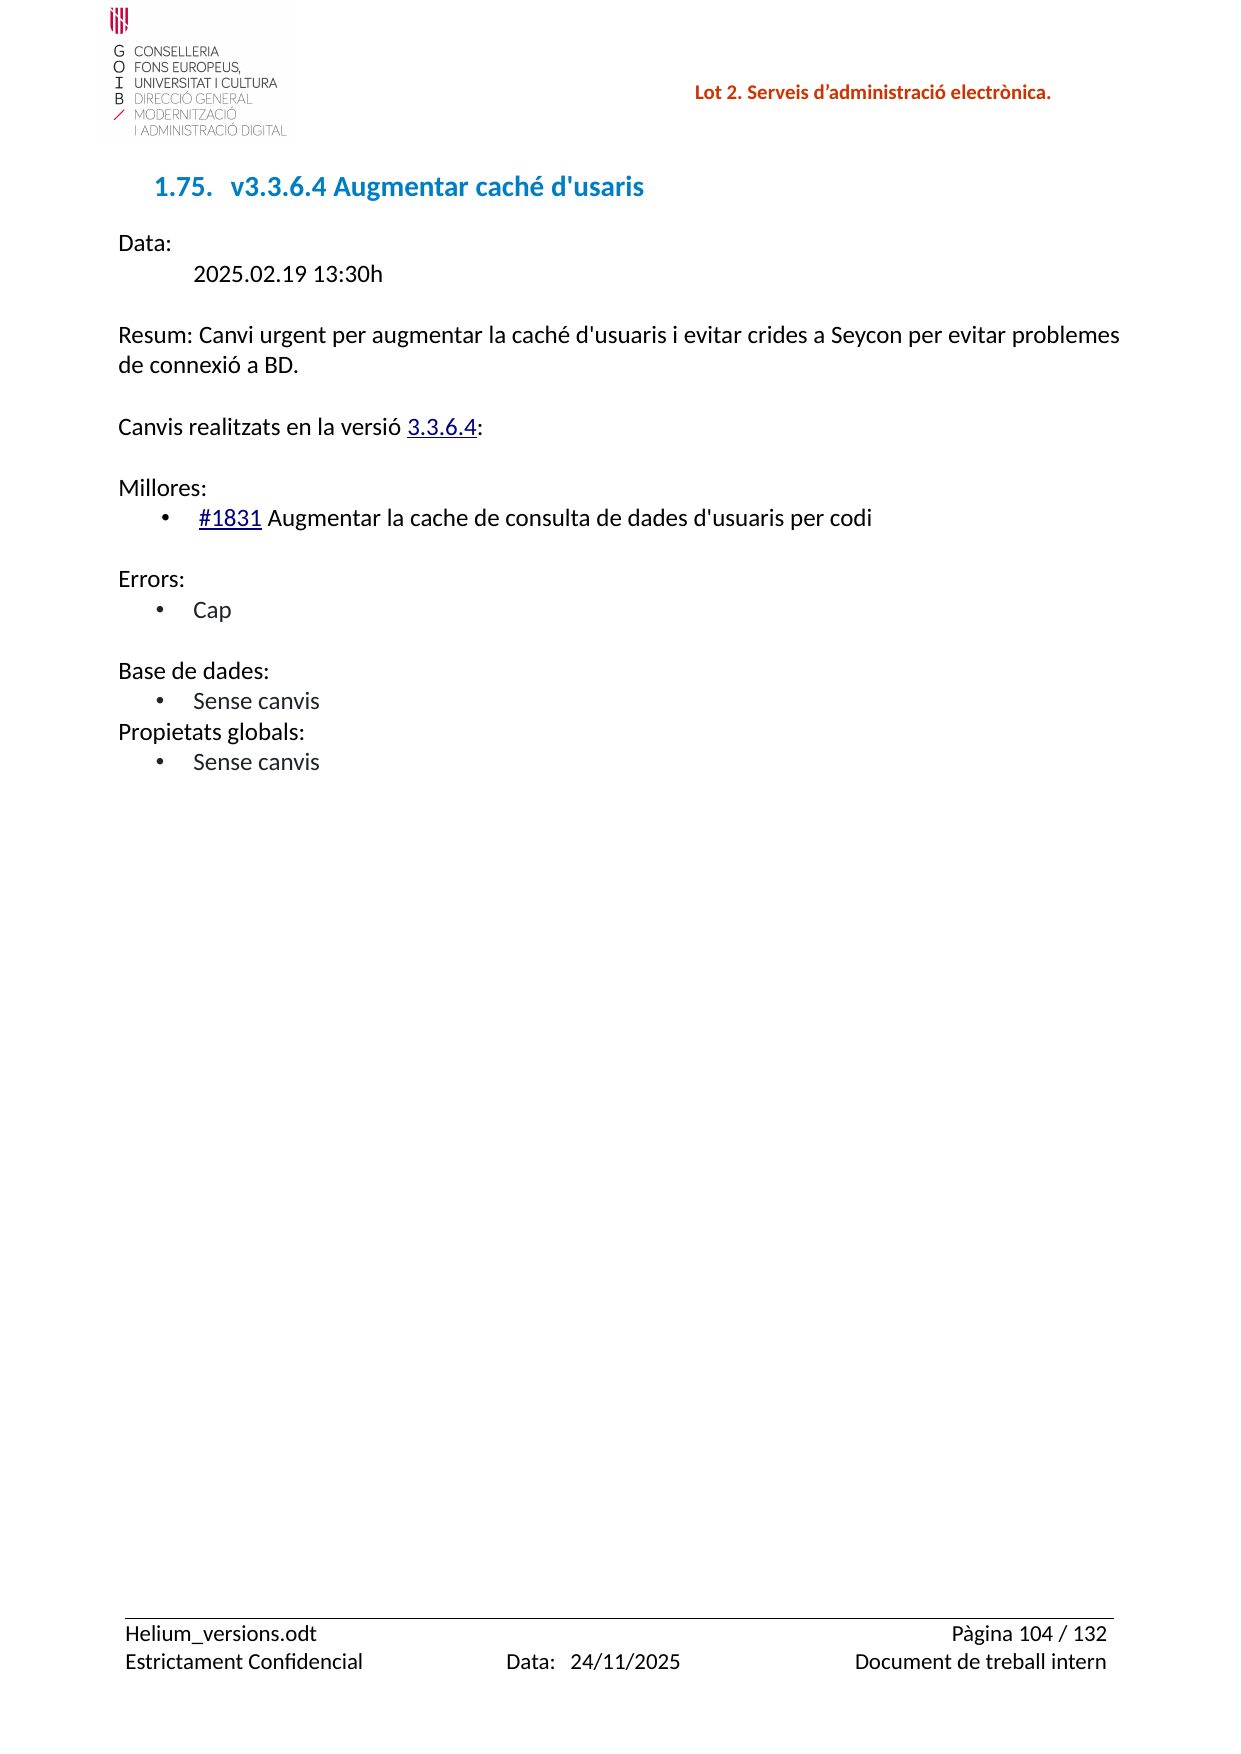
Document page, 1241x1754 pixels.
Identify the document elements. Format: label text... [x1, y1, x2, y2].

subtitle v3.3.6.4 Augmentar caché d'usaris [153, 168, 1122, 204]
text Resum: Canvi urgent per augmentar la caché d'usuaris i evitar crides a Seycon per evitar problemes de connexió a BD. [118, 319, 1122, 380]
text Data: [118, 228, 1122, 258]
list #1831 Augmentar la cache de consulta de dades d'usuaris per codi [161, 502, 1122, 533]
picture [100, 0, 297, 144]
list Cap [156, 594, 1122, 624]
text Millores: [118, 472, 1122, 502]
text Propietats globals: [118, 716, 1122, 746]
list Sense canvis [156, 746, 1122, 777]
text Errors: [118, 563, 1122, 594]
text Canvis realitzats en la versió 3.3.6.4: [118, 411, 1122, 441]
list Sense canvis [156, 685, 1122, 716]
text 2025.02.19 13:30h [118, 258, 1122, 289]
text Base de dades: [118, 655, 1122, 685]
